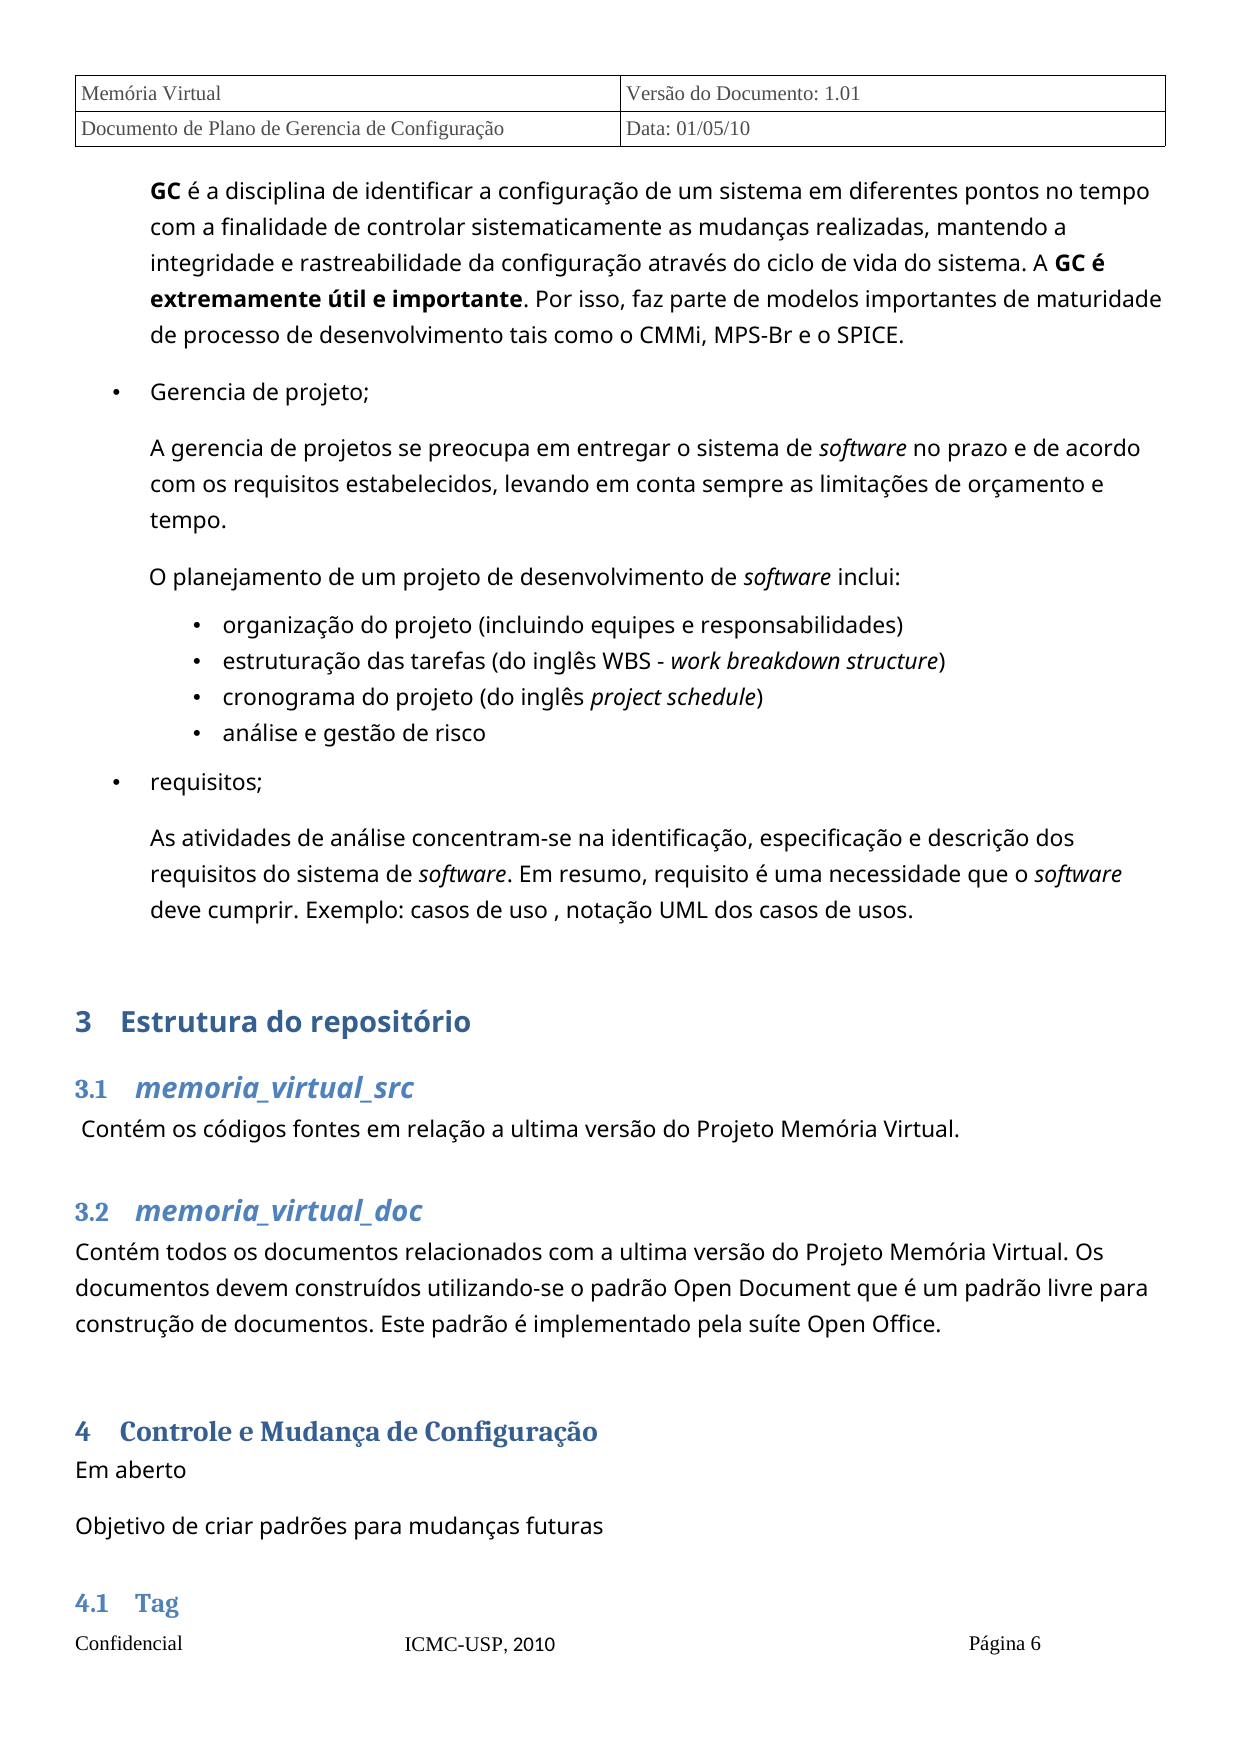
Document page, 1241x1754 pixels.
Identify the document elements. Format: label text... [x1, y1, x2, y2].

list Gerencia de projeto; [112, 376, 1165, 407]
list análise e gestão de risco [193, 717, 1165, 748]
list requisitos; [112, 766, 1165, 797]
list organização do projeto (incluindo equipes e responsabilidades) [193, 609, 1165, 641]
subtitle Controle e Mudança de Configuração [75, 1415, 1165, 1448]
text Contém todos os documentos relacionados com a ultima versão do Projeto Memória Virtual. Os documentos devem construídos utilizando-se o padrão Open Document que é um padrão livre para construção de documentos. Este padrão é implementado pela suíte Open Office. [75, 1236, 1165, 1339]
list estruturação das tarefas (do inglês WBS - work breakdown structure) [193, 645, 1165, 677]
subtitle memoria_virtual_src [75, 1067, 1165, 1107]
list cronograma do projeto (do inglês project schedule) [193, 681, 1165, 712]
text Em aberto [75, 1453, 1165, 1485]
subtitle Tag [75, 1588, 1165, 1619]
text Objetivo de criar padrões para mudanças futuras [75, 1510, 1165, 1542]
subtitle memoria_virtual_doc [75, 1191, 1165, 1230]
text Contém os códigos fontes em relação a ultima versão do Projeto Memória Virtual. [75, 1113, 1165, 1144]
list As atividades de análise concentram-se na identificação, especificação e descrição dos requisitos do sistema de software. Em resumo, requisito é uma necessidade que o software deve cumprir. Exemplo: casos de uso , notação UML dos casos de usos. [112, 822, 1165, 926]
text O planejamento de um projeto de desenvolvimento de software inclui: [75, 561, 1165, 592]
list GC é a disciplina de identificar a configuração de um sistema em diferentes pontos no tempo com a finalidade de controlar sistematicamente as mudanças realizadas, mantendo a integridade e rastreabilidade da configuração através do ciclo de vida do sistema. A GC é extremamente útil e importante. Por isso, faz parte de modelos importantes de maturidade de processo de desenvolvimento tais como o CMMi, MPS-Br e o SPICE. [112, 175, 1165, 350]
list A gerencia de projetos se preocupa em entregar o sistema de software no prazo e de acordo com os requisitos estabelecidos, levando em conta sempre as limitações de orçamento e tempo. [112, 432, 1165, 535]
subtitle Estrutura do repositório [75, 1001, 1165, 1041]
